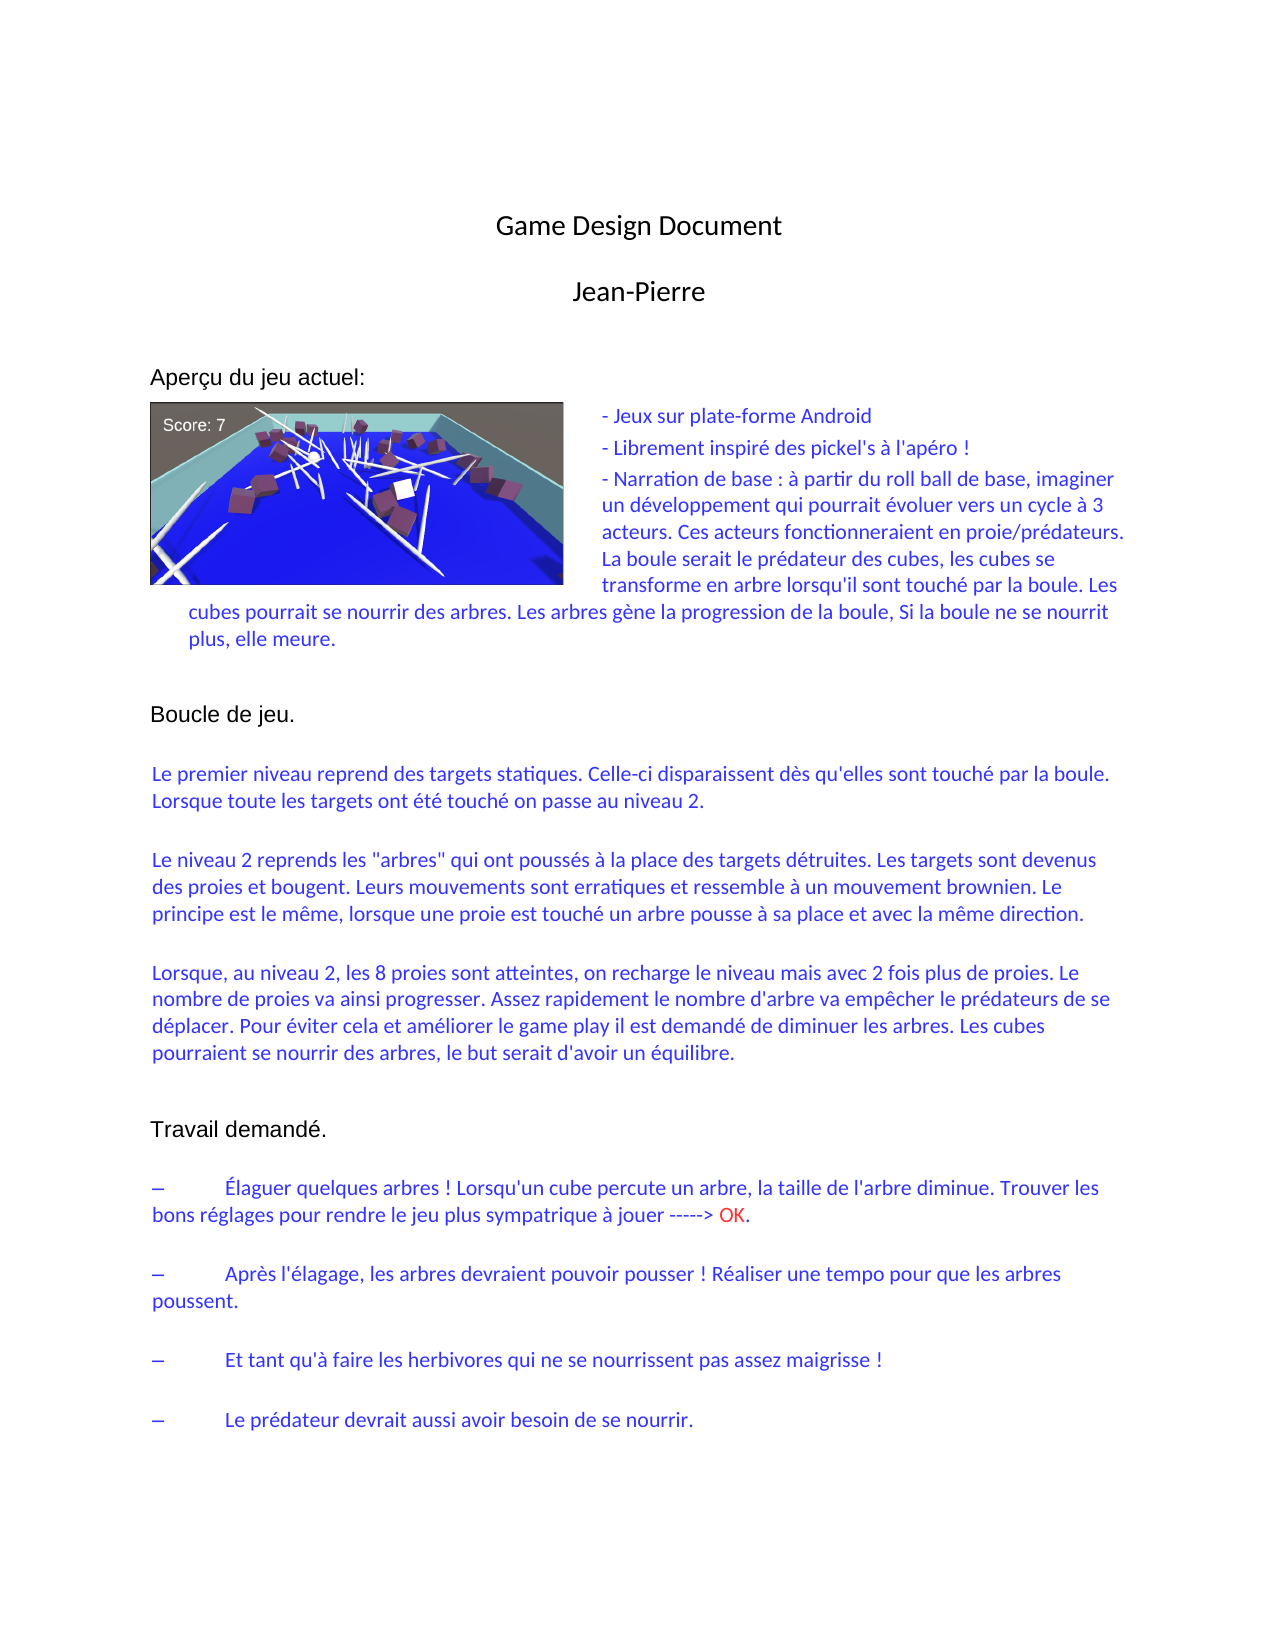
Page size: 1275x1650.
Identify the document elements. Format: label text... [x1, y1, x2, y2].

subtitle Travail demandé. [150, 1116, 1128, 1142]
list Le prédateur devrait aussi avoir besoin de se nourrir. [152, 1406, 1128, 1432]
subtitle Jean-Pierre [150, 273, 1128, 308]
text - Librement inspiré des pickel's à l'apéro ! [564, 434, 1128, 460]
list Après l'élagage, les arbres devraient pouvoir pousser ! Réaliser une tempo pour que les arbres poussent. [152, 1261, 1128, 1314]
text Lorsque, au niveau 2, les 8 proies sont atteintes, on recharge le niveau mais avec 2 fois plus de proies. Le nombre de proies va ainsi progresser. Assez rapidement le nombre d'arbre va empêcher le prédateurs de se déplacer. Pour éviter cela et améliorer le game play il est demandé de diminuer les arbres. Les cubes pourraient se nourrir des arbres, le but serait d'avoir un équilibre. [152, 959, 1128, 1066]
text Le premier niveau reprend des targets statiques. Celle-ci disparaissent dès qu'elles sont touché par la boule. Lorsque toute les targets ont été touché on passe au niveau 2. [152, 760, 1128, 814]
subtitle Aperçu du jeu actuel: [150, 364, 1128, 390]
text - Narration de base : à partir du roll ball de base, imaginer un développement qui pourrait évoluer vers un cycle à 3 acteurs. Ces acteurs fonctionneraient en proie/prédateurs. La boule serait le prédateur des cubes, les cubes se transforme en arbre lorsqu'il sont touché par la boule. Les cubes pourrait se nourrir des arbres. Les arbres gène la progression de la boule, Si la boule ne se nourrit plus, elle meure. [188, 465, 1128, 651]
text Le niveau 2 reprends les "arbres" qui ont poussés à la place des targets détruites. Les targets sont devenus des proies et bougent. Leurs mouvements sont erratiques et ressemble à un mouvement brownien. Le principe est le même, lorsque une proie est touché un arbre pousse à sa place et avec la même direction. [152, 846, 1128, 926]
list Élaguer quelques arbres ! Lorsqu'un cube percute un arbre, la taille de l'arbre diminue. Trouver les bons réglages pour rendre le jeu plus sympatrique à jouer -----> OK. [152, 1174, 1128, 1228]
picture [150, 402, 564, 585]
text - Jeux sur plate-forme Android [564, 402, 1128, 429]
subtitle Boucle de jeu. [150, 701, 1128, 728]
subtitle Game Design Document [150, 207, 1128, 242]
list Et tant qu'à faire les herbivores qui ne se nourrissent pas assez maigrisse ! [152, 1346, 1128, 1373]
